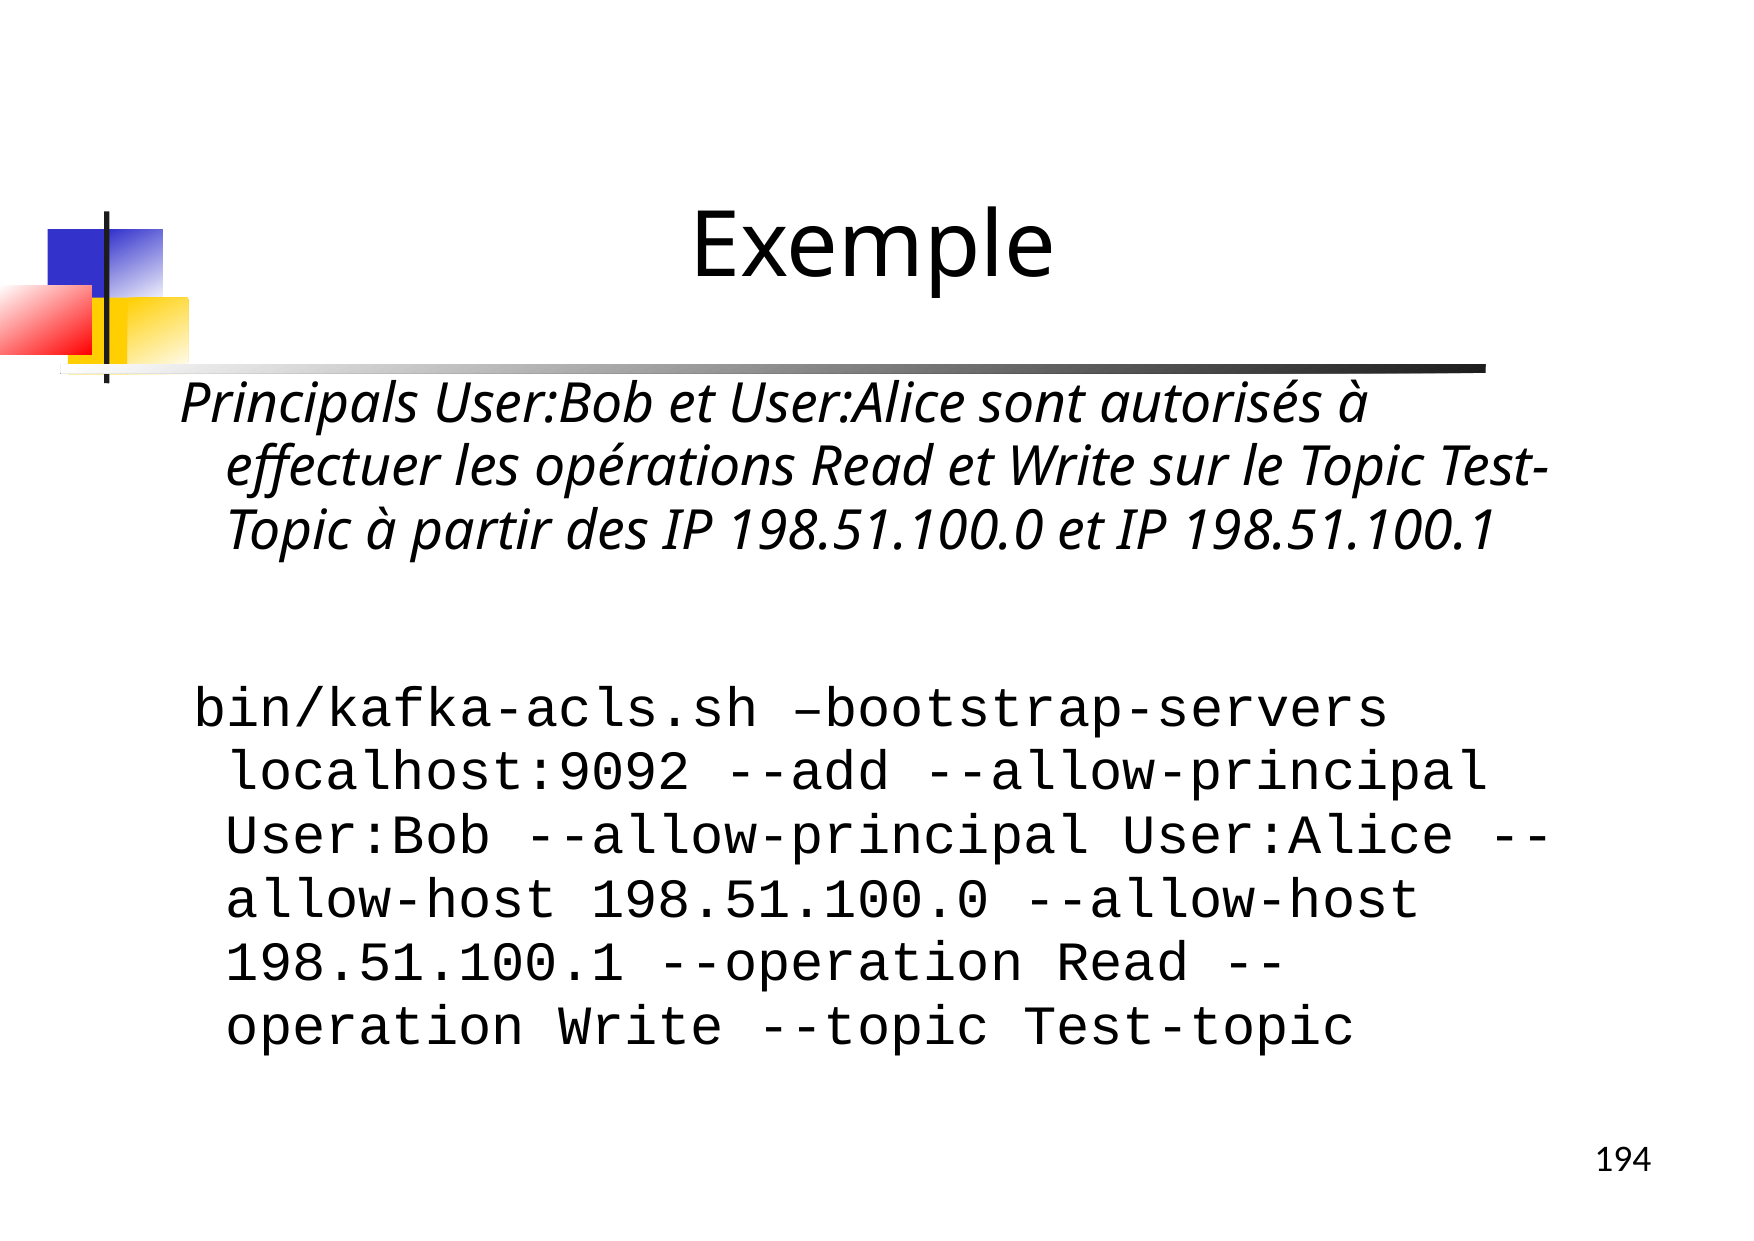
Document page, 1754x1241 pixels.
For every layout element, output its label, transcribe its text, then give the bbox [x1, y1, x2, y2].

list Principals User:Bob et User:Alice sont autorisés à effectuer les opérations Read et Write sur le Topic Test-Topic à partir des IP 198.51.100.0 et IP 198.51.100.1 bin/kafka-acls.sh –bootstrap-servers localhost:9092 --add --allow-principal User:Bob --allow-principal User:Alice --allow-host 198.51.100.0 --allow-host 198.51.100.1 --operation Read --operation Write --topic Test-topic [179, 371, 1567, 1091]
title Exemple [179, 139, 1567, 351]
